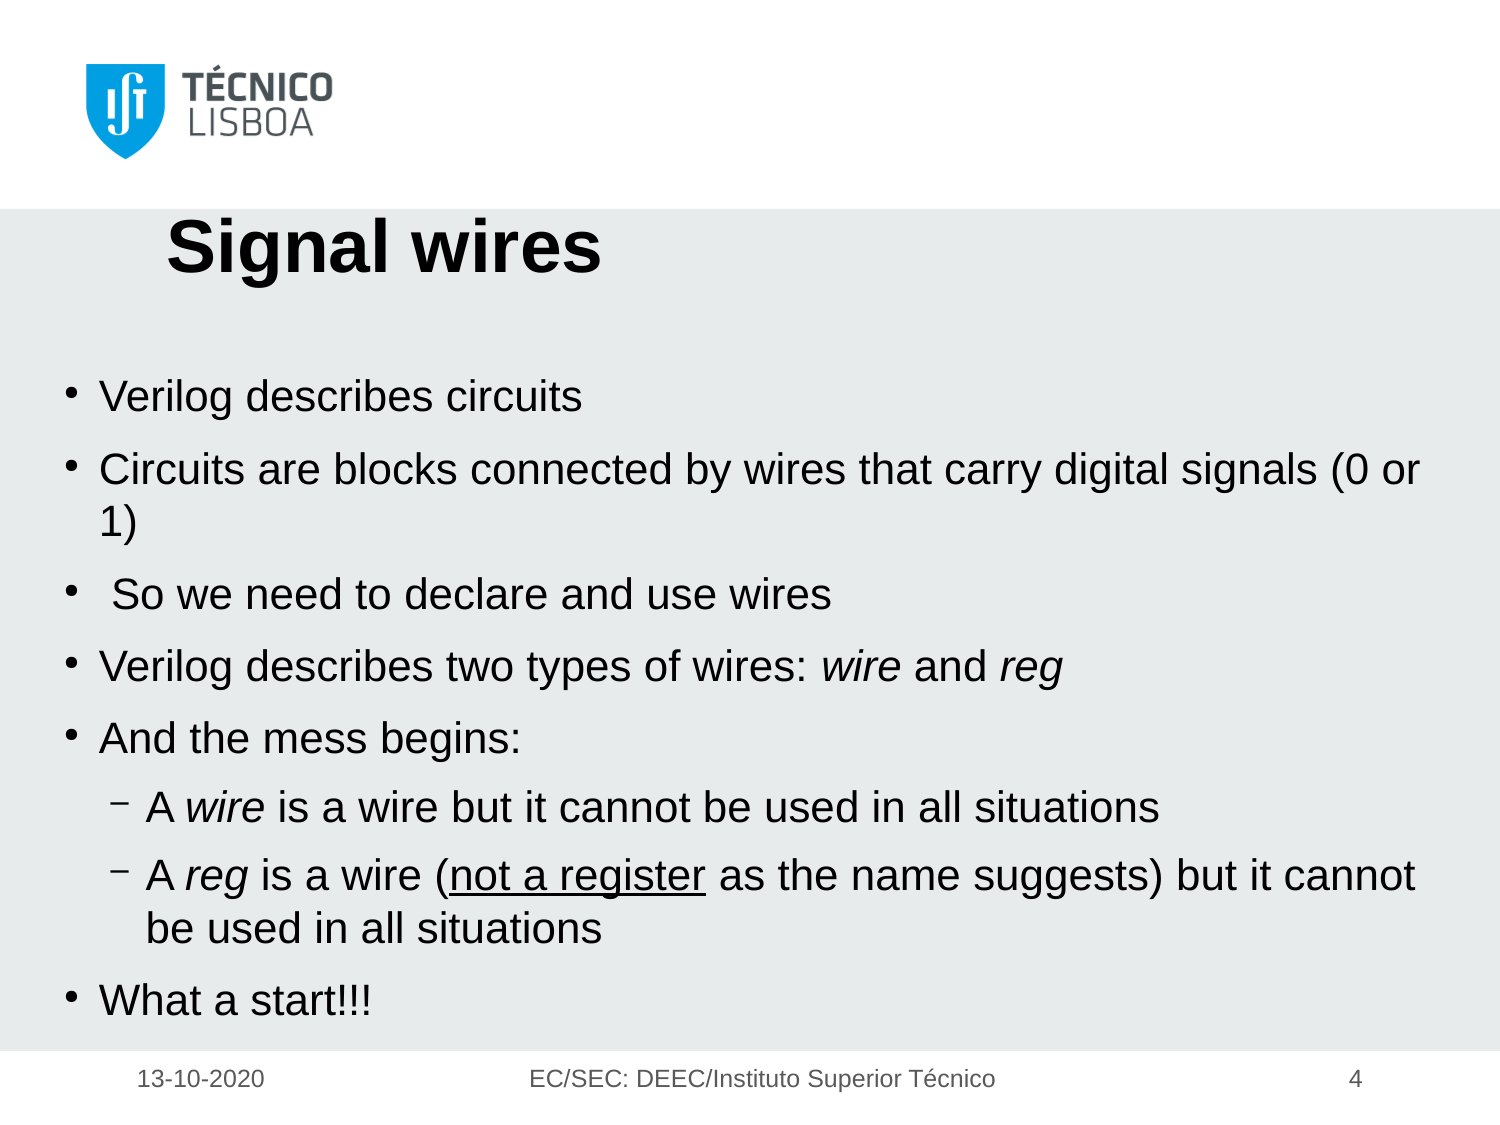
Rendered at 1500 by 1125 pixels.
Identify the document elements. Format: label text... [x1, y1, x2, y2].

list Verilog describes circuits Circuits are blocks connected by wires that carry digital signals (0 or 1) So we need to declare and use wires Verilog describes two types of wires: wire and reg And the mess begins: A wire is a wire but it cannot be used in all situations A reg is a wire (not a register as the name suggests) but it cannot be used in all situations What a start!!! [52, 367, 1465, 1030]
picture [0, 0, 1500, 1125]
footer EC/SEC: DEEC/Instituto Superior Técnico [512, 1052, 1021, 1103]
slide_number 13-10-2020 [121, 1052, 425, 1103]
slide_number [1077, 1052, 1378, 1103]
title Signal wires [151, 171, 1408, 314]
